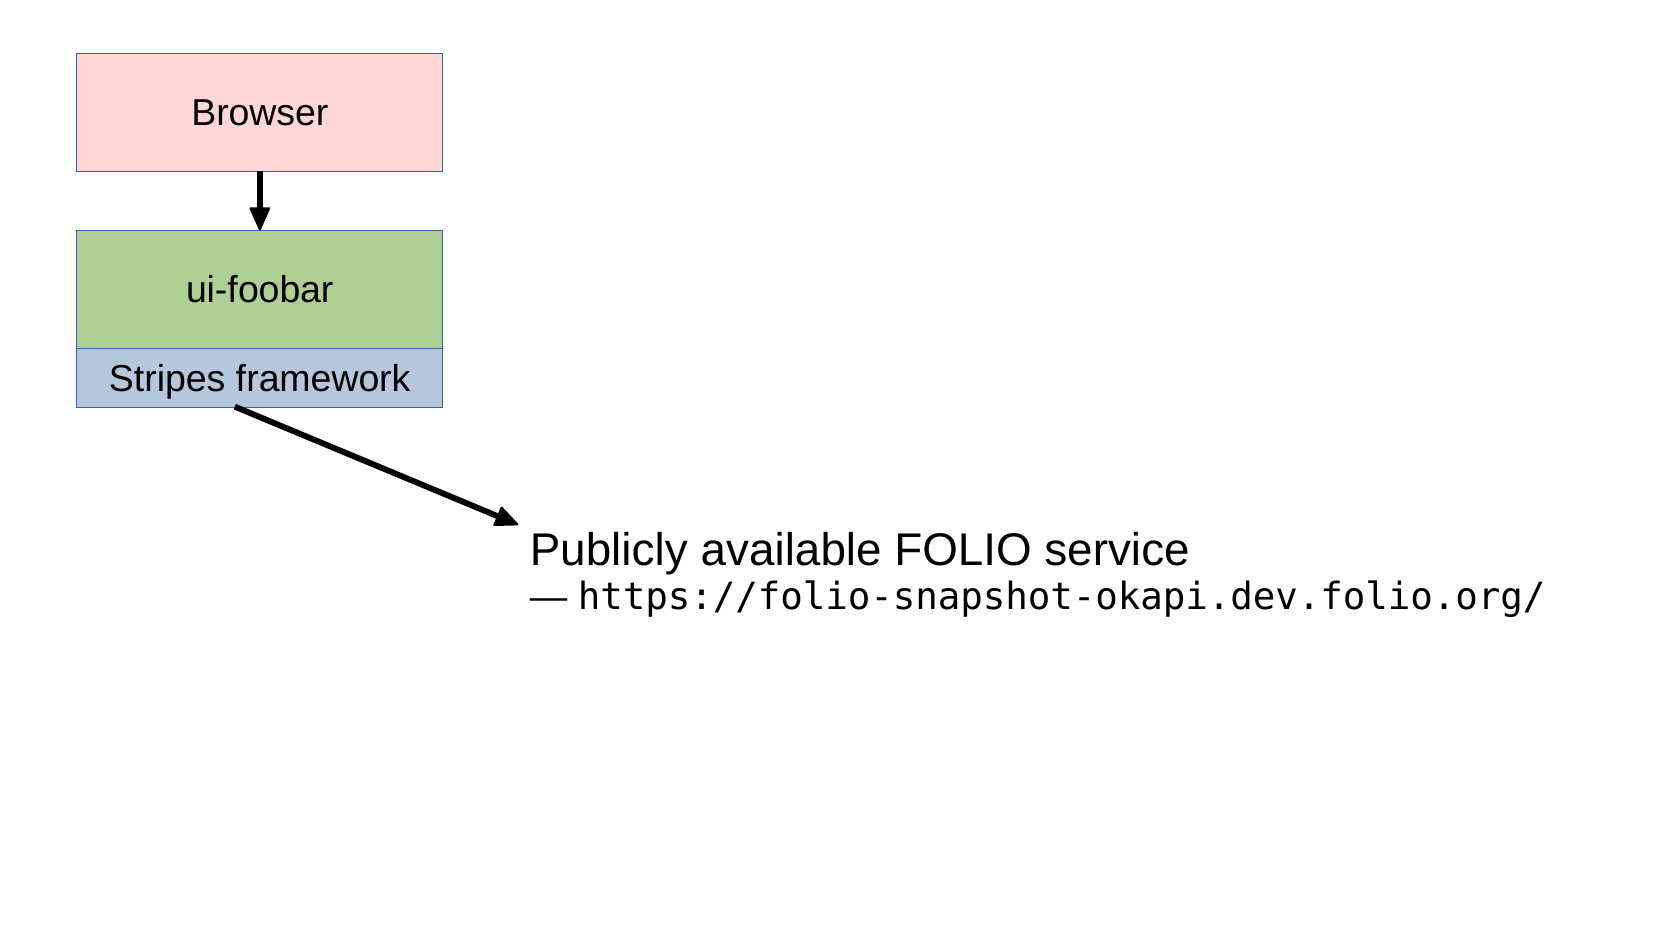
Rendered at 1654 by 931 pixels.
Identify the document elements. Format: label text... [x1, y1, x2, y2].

text_box ui-foobar [76, 230, 443, 348]
text_box Stripes framework [76, 348, 443, 408]
text_box Browser [76, 53, 443, 172]
text_box Publicly available FOLIO service — https://folio-snapshot-okapi.dev.folio.org/ [515, 516, 1561, 627]
